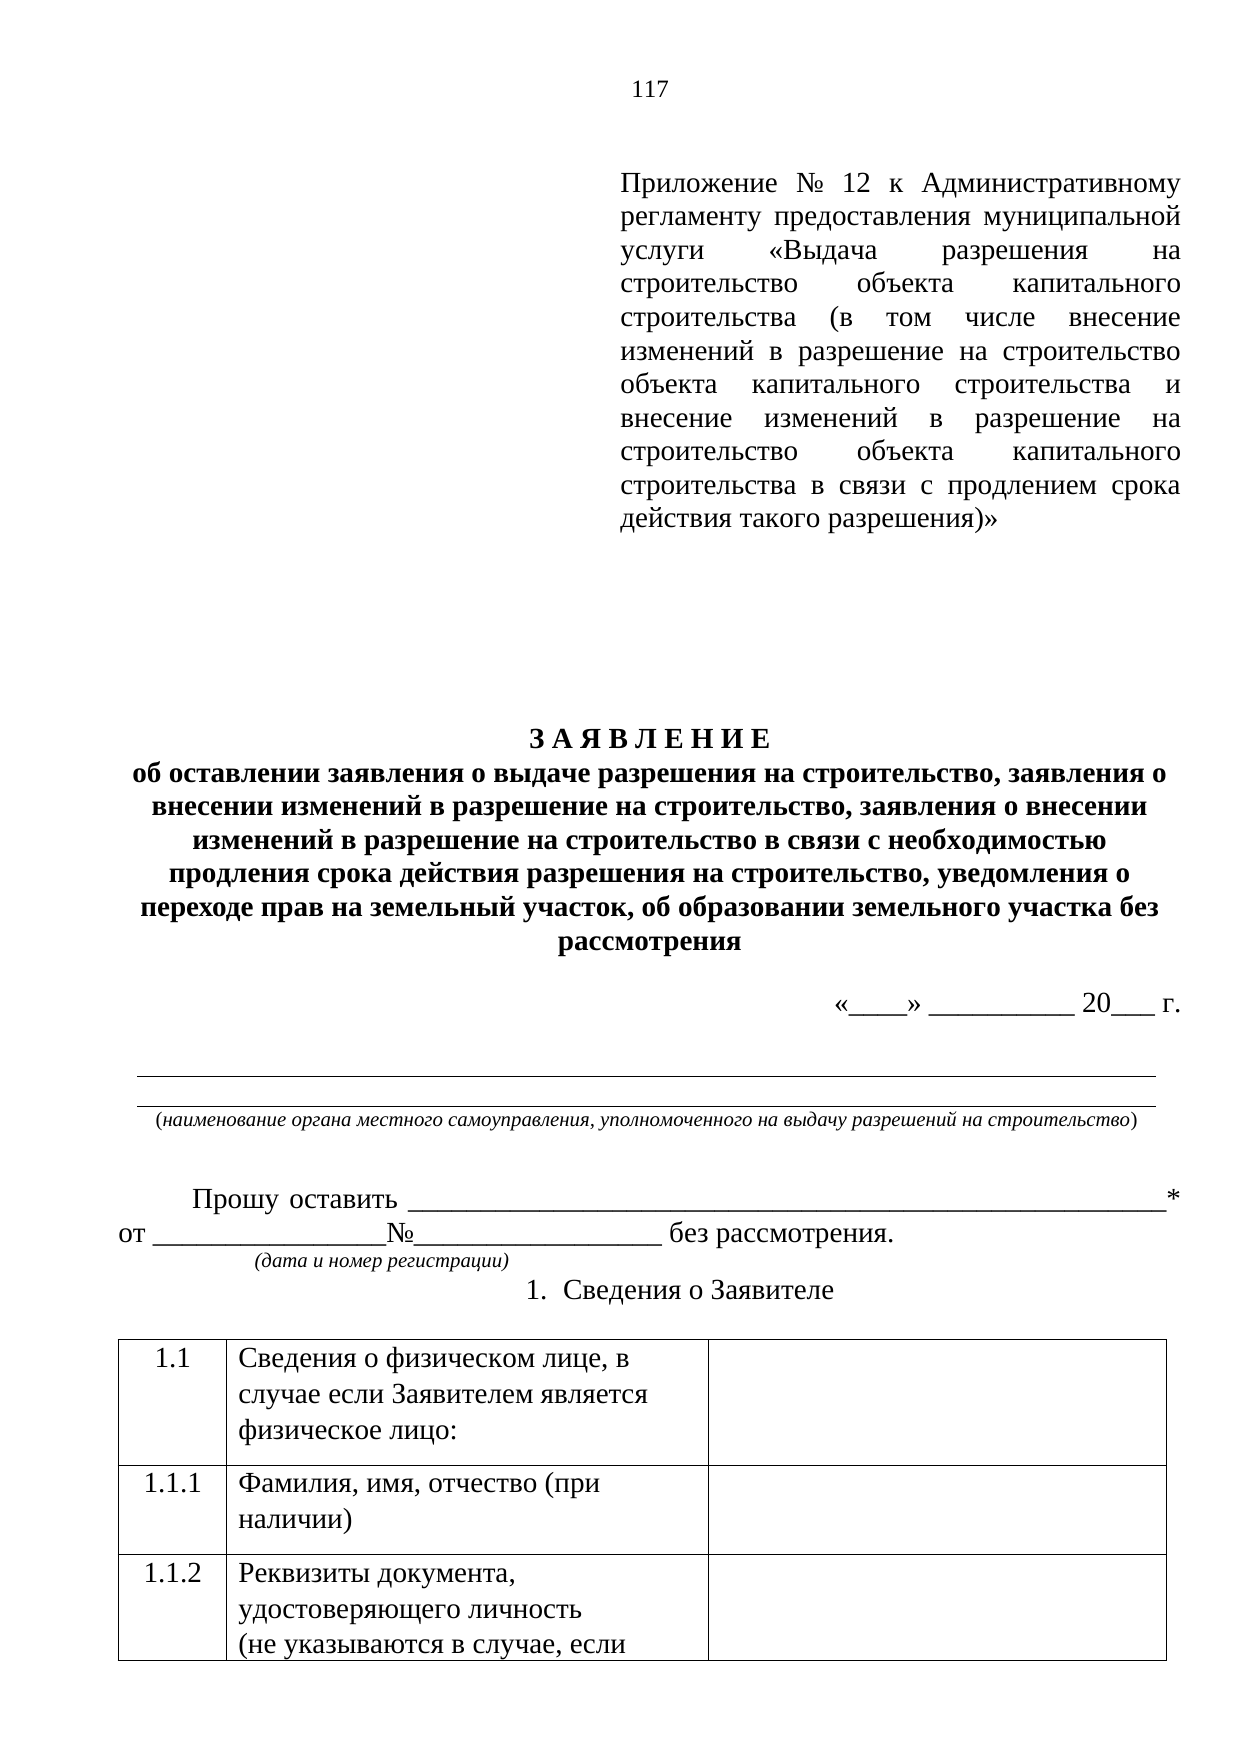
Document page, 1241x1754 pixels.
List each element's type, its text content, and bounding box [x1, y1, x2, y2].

text об оставлении заявления о выдаче разрешения на строительство, заявления о внесении изменений в разрешение на строительство, заявления о внесении изменений в разрешение на строительство в связи с необходимостью продления срока действия разрешения на строительство, уведомления о переходе прав на земельный участок, об образовании земельного участка без рассмотрения [118, 755, 1181, 956]
text Прошу оставить ____________________________________________________* от ________________№_________________ без рассмотрения. [118, 1181, 1181, 1248]
table_cell 1.1.2 [119, 1555, 226, 1660]
table_cell Сведения о физическом лице, в случае если Заявителем является физическое лицо: [227, 1340, 708, 1464]
table_cell Реквизиты документа, удостоверяющего личность (не указываются в случае, если [227, 1555, 708, 1660]
table_header Сведения о Заявителе [118, 1272, 1167, 1339]
table_cell [709, 1340, 1166, 1464]
text Приложение № 12 к Административному регламенту предоставления муниципальной услуги «Выдача разрешения на строительство объекта капитального строительства (в том числе внесение изменений в разрешение на строительство объекта капитального строительства и внесение изменений в разрешение на строительство объекта капитального строительства в связи с продлением срока действия такого разрешения)» [620, 165, 1181, 534]
table_cell 1.1.1 [119, 1466, 226, 1554]
table_cell [709, 1466, 1166, 1554]
table_header [137, 1047, 1156, 1076]
text (дата и номер регистрации) [118, 1248, 1181, 1272]
table_cell 1.1 [119, 1340, 226, 1464]
text «____» __________ 20___ г. [118, 985, 1181, 1018]
table_cell Фамилия, имя, отчество (при наличии) [227, 1466, 708, 1554]
table_cell [137, 1077, 1156, 1106]
table_cell (наименование органа местного самоуправления, уполномоченного на выдачу разрешений на строительство) [137, 1107, 1156, 1152]
text З А Я В Л Е Н И Е [118, 721, 1181, 755]
table_cell [709, 1555, 1166, 1660]
